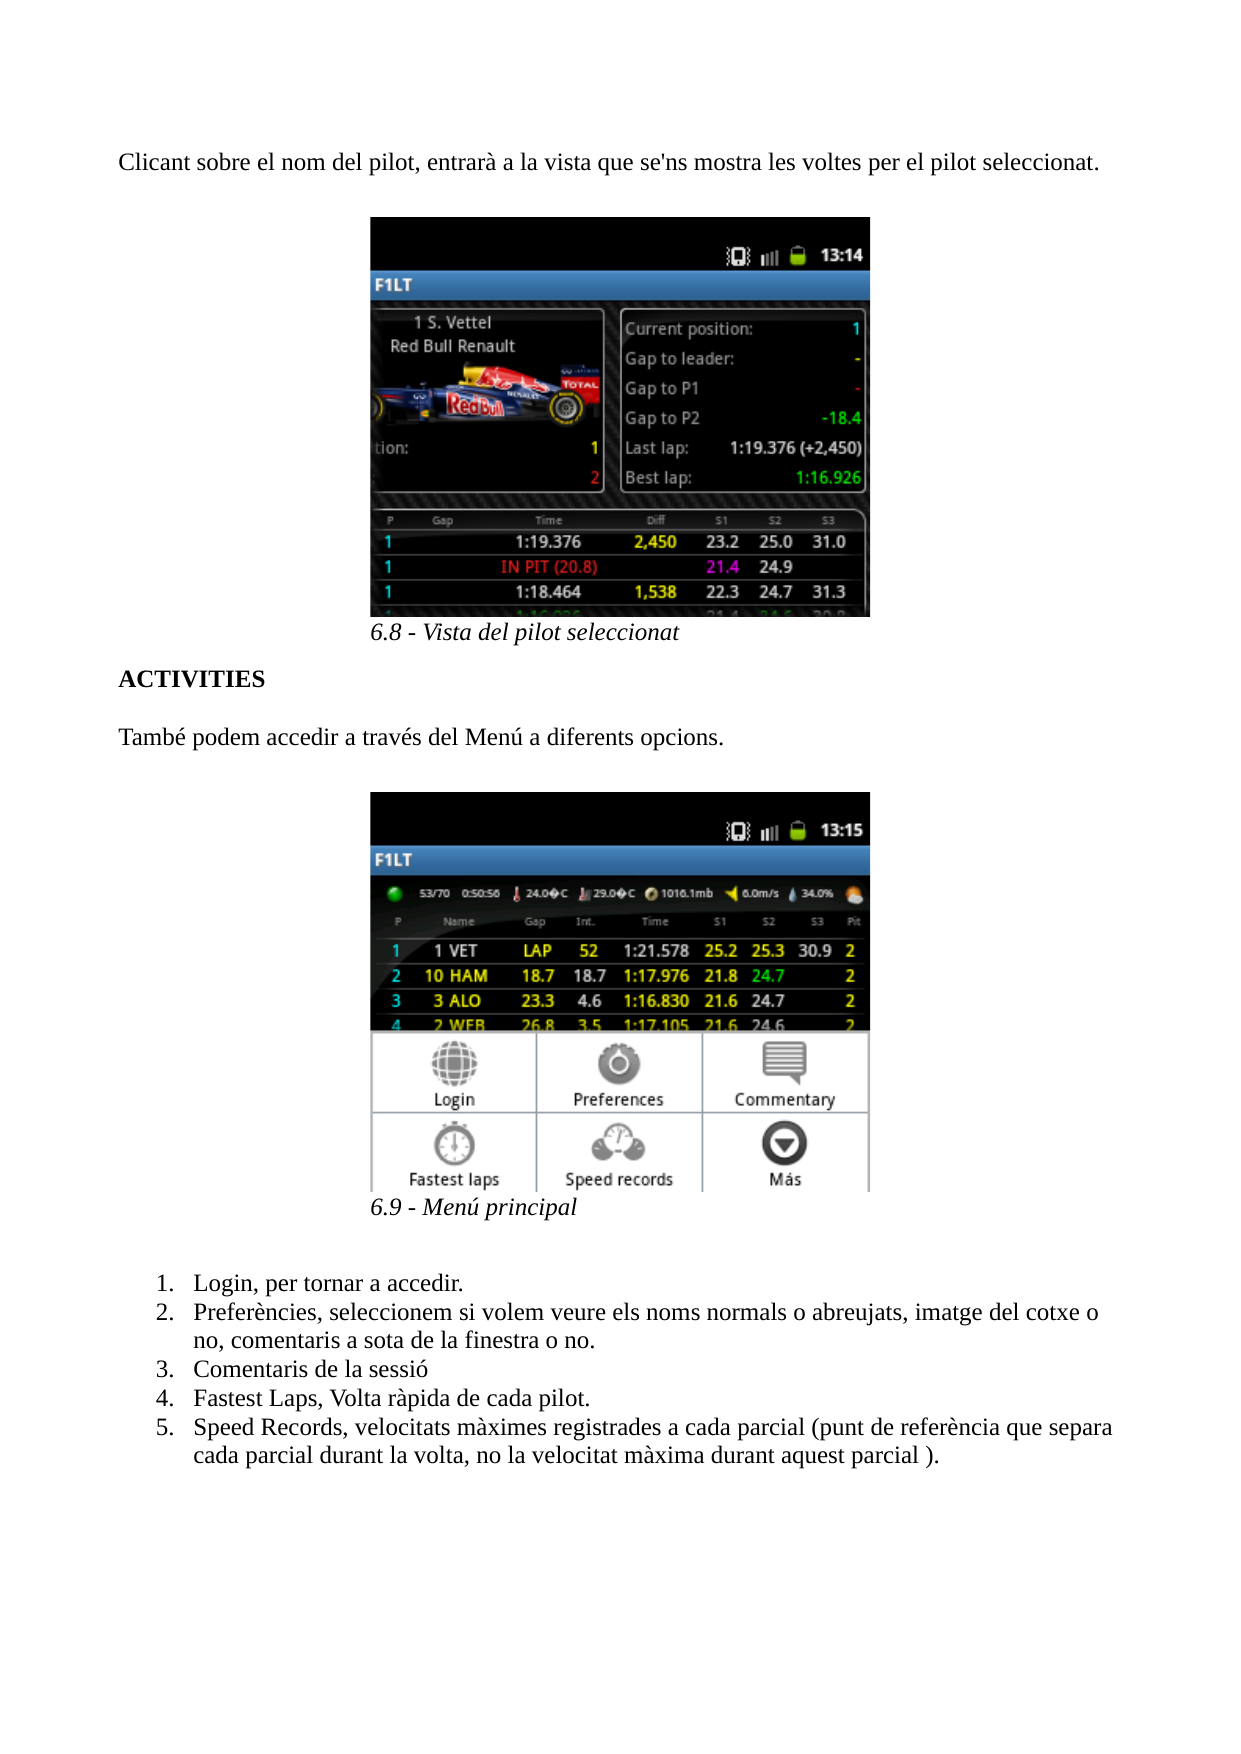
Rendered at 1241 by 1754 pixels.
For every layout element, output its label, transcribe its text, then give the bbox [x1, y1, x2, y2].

text 6.9 - Menú principal [370, 1192, 870, 1221]
picture [370, 792, 871, 1192]
text També podem accedir a través del Menú a diferents opcions. [118, 722, 1122, 751]
list Comentaris de la sessió [156, 1354, 1122, 1383]
list Speed Records, velocitats màximes registrades a cada parcial (punt de referència que separa cada parcial durant la volta, no la velocitat màxima durant aquest parcial ). [156, 1412, 1122, 1469]
text ACTIVITIES [118, 664, 1122, 693]
list Login, per tornar a accedir. [156, 1268, 1122, 1297]
text Clicant sobre el nom del pilot, entrarà a la vista que se'ns mostra les voltes per el pilot seleccionat. [118, 147, 1122, 176]
picture [370, 217, 871, 617]
text 6.8 - Vista del pilot seleccionat [370, 617, 870, 646]
list Preferències, seleccionem si volem veure els noms normals o abreujats, imatge del cotxe o no, comentaris a sota de la finestra o no. [156, 1297, 1122, 1354]
list Fastest Laps, Volta ràpida de cada pilot. [156, 1383, 1122, 1412]
